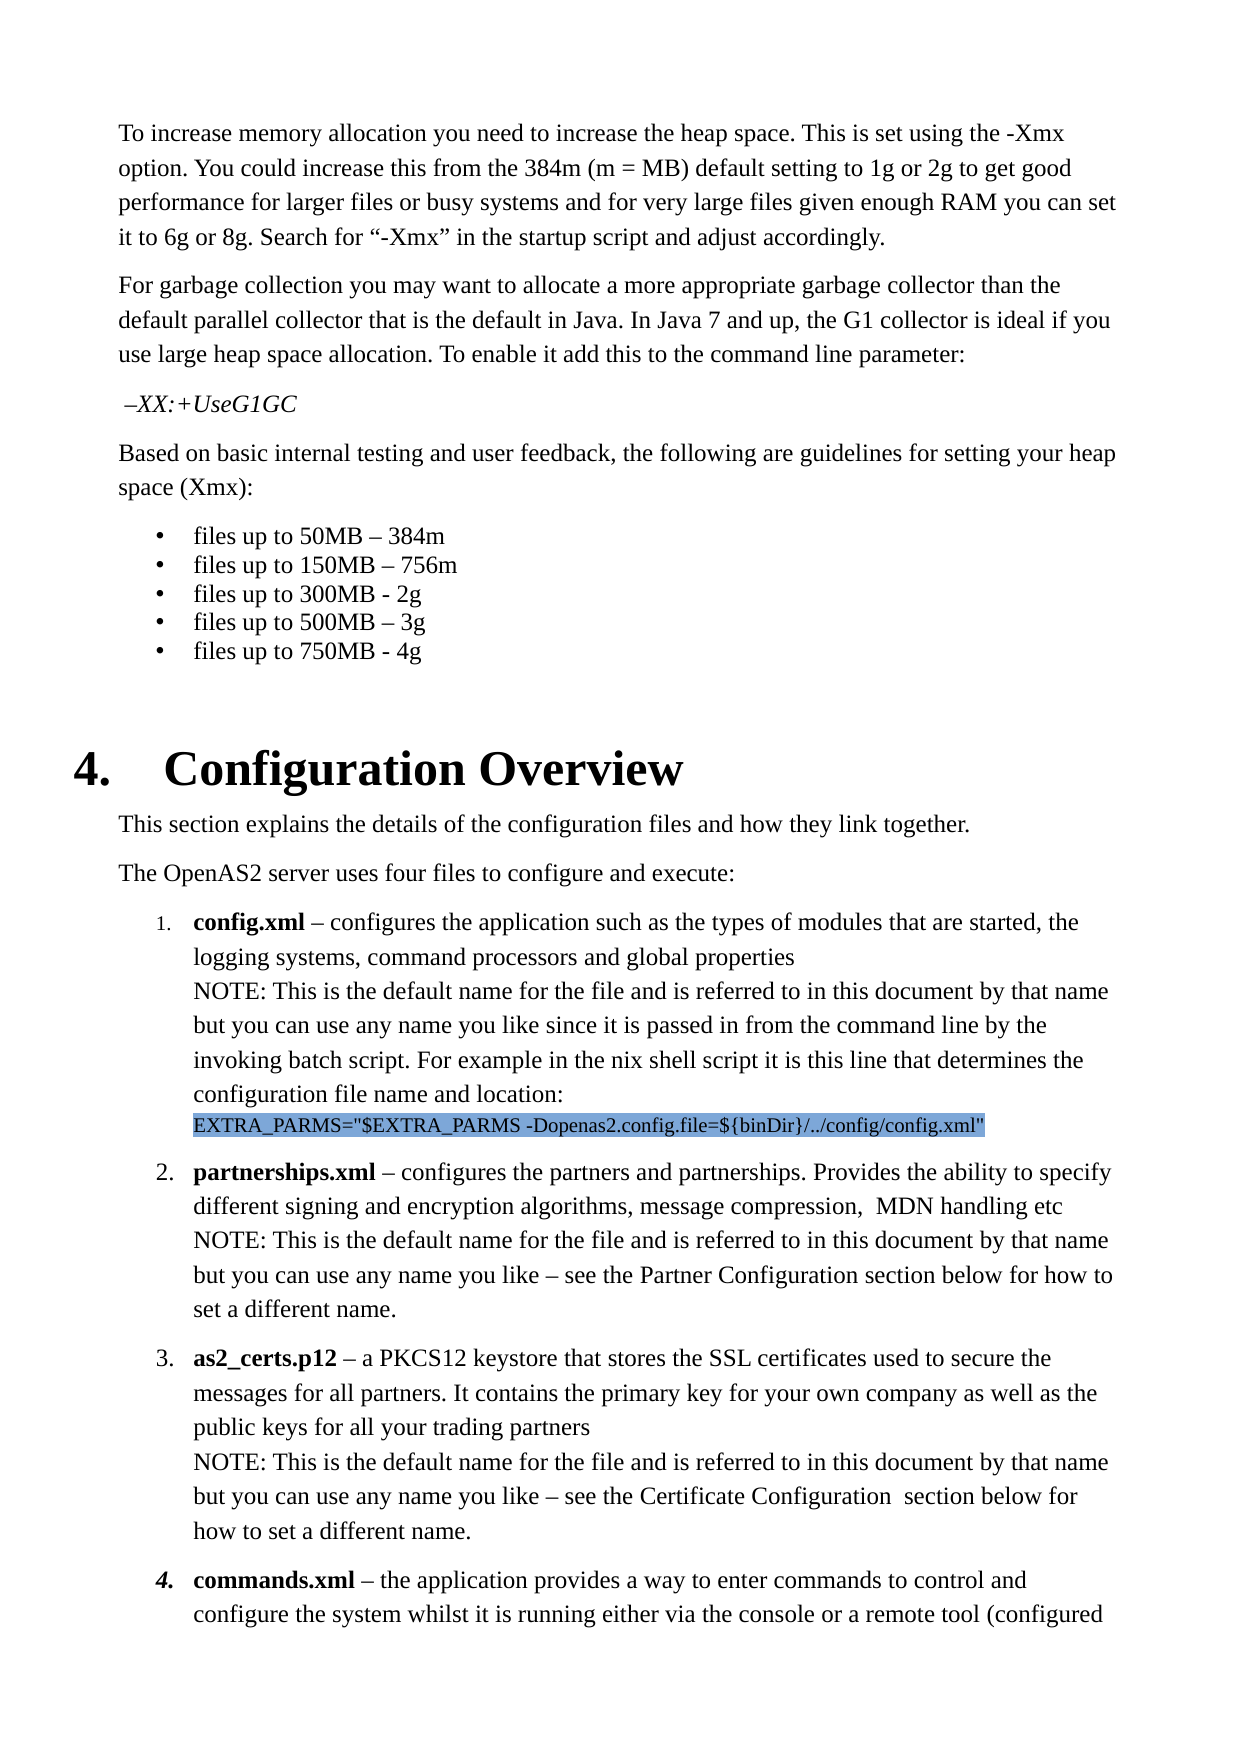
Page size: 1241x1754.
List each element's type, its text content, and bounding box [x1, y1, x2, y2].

list files up to 50MB – 384m [156, 521, 1122, 550]
list config.xml – configures the application such as the types of modules that are started, the logging systems, command processors and global properties NOTE: This is the default name for the file and is referred to in this document by that name but you can use any name you like since it is passed in from the command line by the invoking batch script. For example in the nix shell script it is this line that determines the configuration file name and location: EXTRA_PARMS="$EXTRA_PARMS -Dopenas2.config.file=${binDir}/../config/config.xml" [156, 907, 1122, 1137]
list files up to 750MB - 4g [156, 636, 1122, 665]
text –XX:+UseG1GC [118, 389, 1122, 417]
text This section explains the details of the configuration files and how they link together. [118, 809, 1122, 838]
text To increase memory allocation you need to increase the heap space. This is set using the -Xmx option. You could increase this from the 384m (m = MB) default setting to 1g or 2g to get good performance for larger files or busy systems and for very large files given enough RAM you can set it to 6g or 8g. Search for “-Xmx” in the startup script and adjust accordingly. [118, 118, 1122, 250]
list as2_certs.p12 – a PKCS12 keystore that stores the SSL certificates used to secure the messages for all partners. It contains the primary key for your own company as well as the public keys for all your trading partners NOTE: This is the default name for the file and is referred to in this document by that name but you can use any name you like – see the Certificate Configuration section below for how to set a different name. [156, 1343, 1122, 1545]
text Based on basic internal testing and user feedback, the following are guidelines for setting your heap space (Xmx): [118, 438, 1122, 501]
list commands.xml – the application provides a way to enter commands to control and configure the system whilst it is running either via the console or a remote tool (configured [156, 1565, 1122, 1628]
subtitle Configuration Overview [73, 739, 1122, 797]
list files up to 150MB – 756m [156, 550, 1122, 579]
list files up to 300MB - 2g [156, 579, 1122, 607]
list files up to 500MB – 3g [156, 607, 1122, 636]
list partnerships.xml – configures the partners and partnerships. Provides the ability to specify different signing and encryption algorithms, message compression, MDN handling etc NOTE: This is the default name for the file and is referred to in this document by that name but you can use any name you like – see the Partner Configuration section below for how to set a different name. [156, 1157, 1122, 1323]
text For garbage collection you may want to allocate a more appropriate garbage collector than the default parallel collector that is the default in Java. In Java 7 and up, the G1 collector is ideal if you use large heap space allocation. To enable it add this to the command line parameter: [118, 271, 1122, 368]
text The OpenAS2 server uses four files to configure and execute: [118, 858, 1122, 887]
